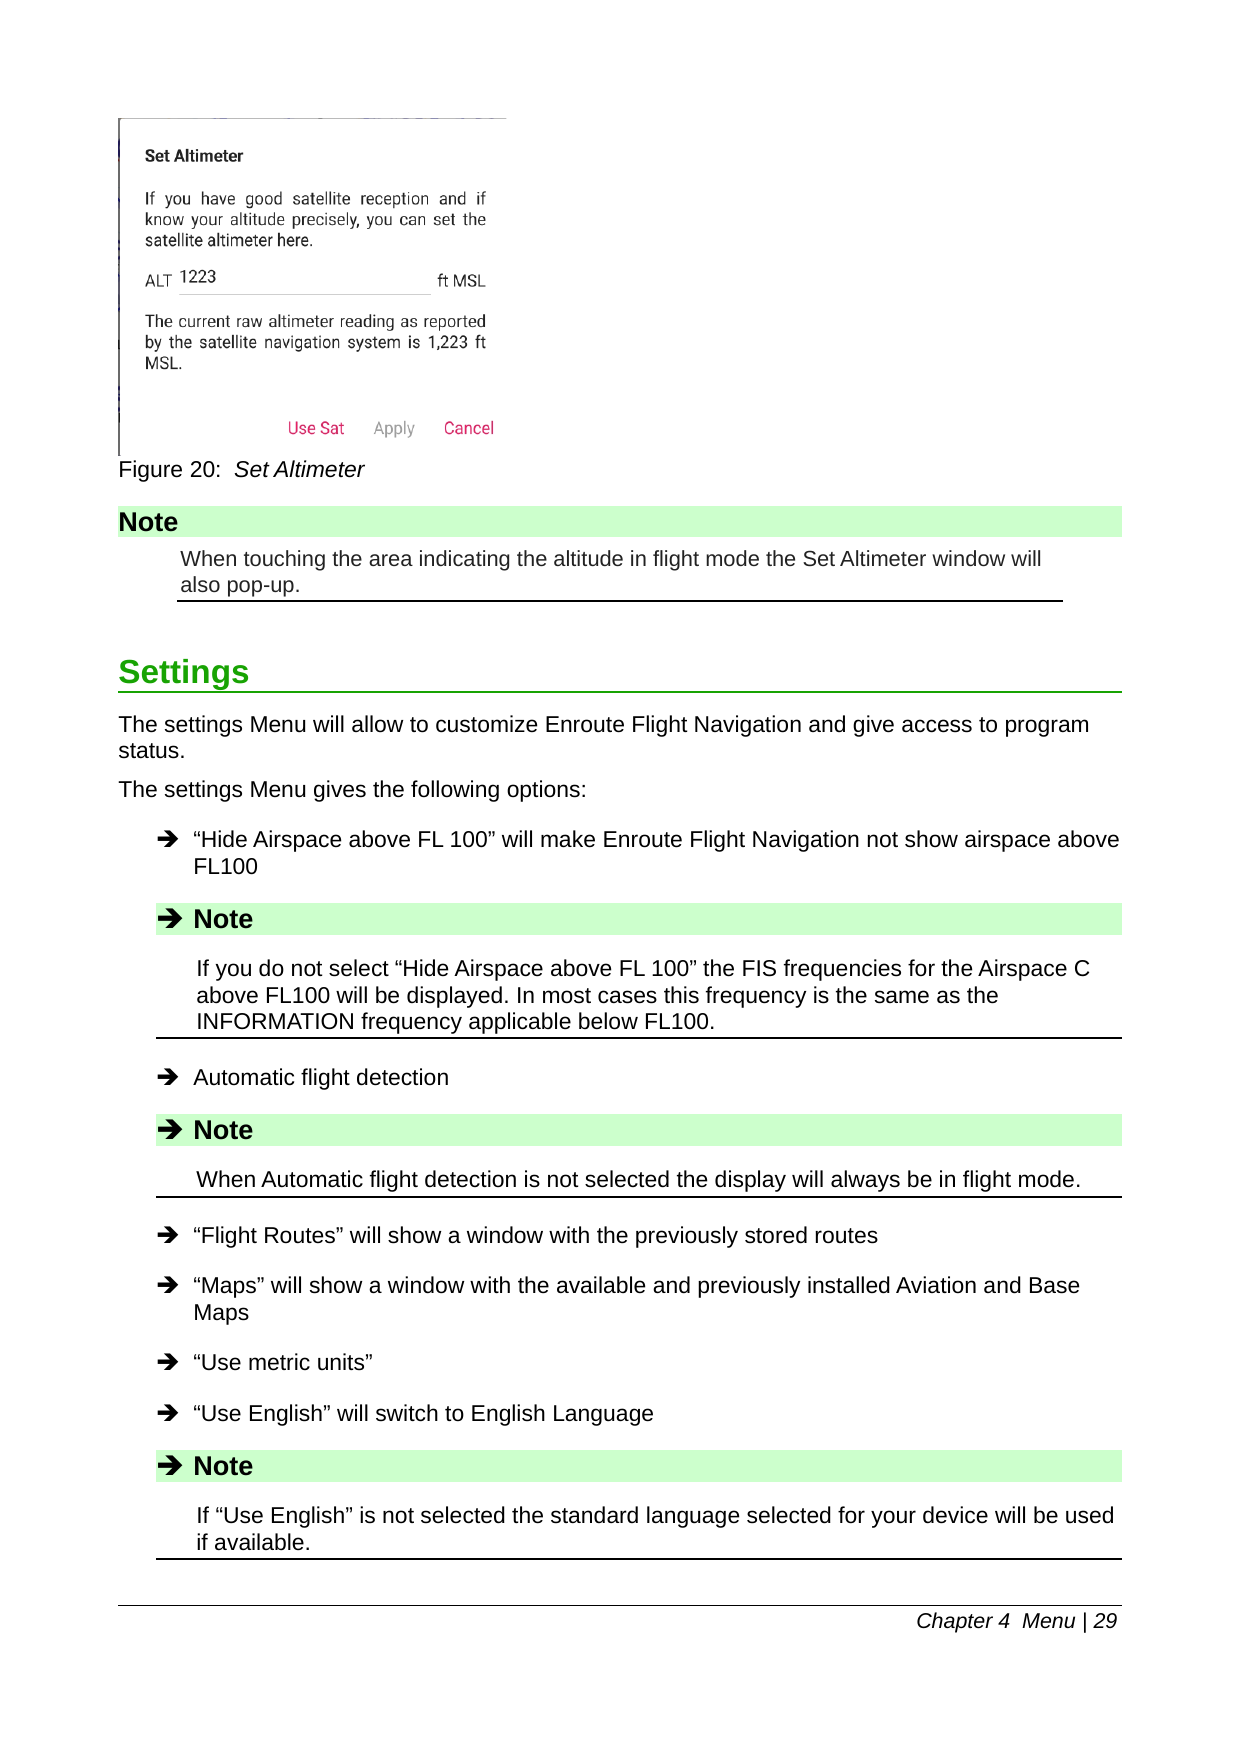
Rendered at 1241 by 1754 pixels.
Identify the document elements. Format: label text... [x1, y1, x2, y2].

list If you do not select “Hide Airspace above FL 100” the FIS frequencies for the Airspace C above FL100 will be displayed. In most cases this frequency is the same as the INFORMATION frequency applicable below FL100. [156, 952, 1122, 1037]
list “Use English” will switch to English Language [156, 1400, 1122, 1426]
list “Flight Routes” will show a window with the previously stored routes [156, 1222, 1122, 1248]
picture [118, 118, 507, 456]
subtitle Note [118, 506, 1122, 537]
text When touching the area indicating the altitude in flight mode the Set Altimeter window will also pop-up. [177, 543, 1063, 600]
subtitle Note [156, 1450, 1122, 1482]
subtitle Note [156, 903, 1122, 935]
subtitle Settings [118, 652, 1122, 691]
list When Automatic flight detection is not selected the display will always be in flight mode. [156, 1163, 1122, 1196]
subtitle The settings Menu will allow to customize Enroute Flight Navigation and give access to program status. [118, 711, 1122, 763]
list If “Use English” is not selected the standard language selected for your device will be used if available. [156, 1499, 1122, 1558]
list “Maps” will show a window with the available and previously installed Aviation and Base Maps [156, 1272, 1122, 1325]
list “Hide Airspace above FL 100” will make Enroute Flight Navigation not show airspace above FL100 [156, 826, 1122, 879]
text Figure 20: Set Altimeter [118, 456, 1122, 482]
list “Use metric units” [156, 1349, 1122, 1376]
subtitle Note [156, 1114, 1122, 1146]
list Automatic flight detection [156, 1064, 1122, 1090]
subtitle The settings Menu gives the following options: [118, 776, 1122, 802]
